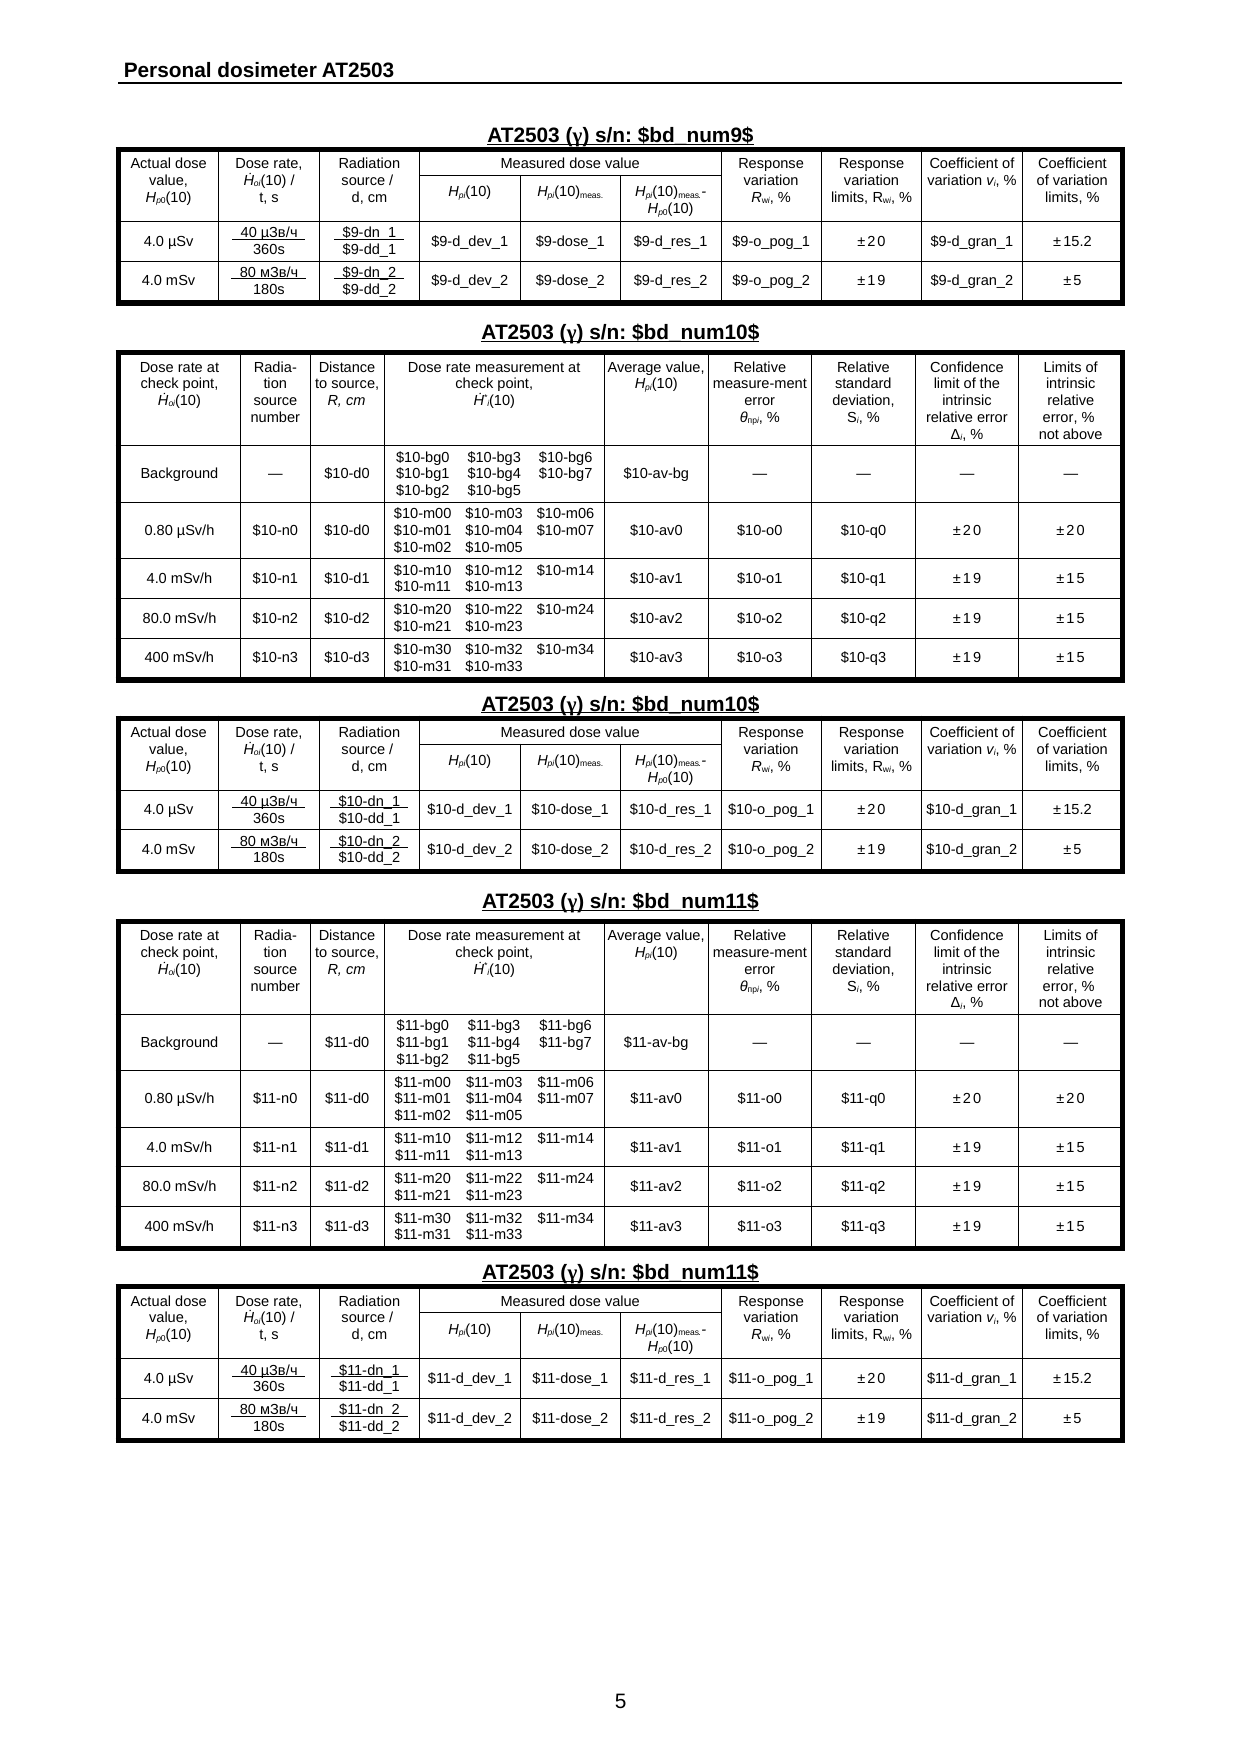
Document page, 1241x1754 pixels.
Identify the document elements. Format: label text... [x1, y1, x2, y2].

table_cell Actual dose value, Hp0(10) [121, 721, 218, 789]
table_cell $11-d3 [311, 1207, 384, 1246]
table_cell $11-d_res_2 [621, 1399, 721, 1438]
table_cell 4.0 µSv [121, 222, 218, 261]
table_cell 400 mSv/h [121, 1207, 240, 1246]
table_cell 40 µЗв/ч 360s [219, 791, 319, 829]
table_cell ±19 [916, 639, 1018, 677]
table_cell $10-d1 [311, 559, 384, 598]
table_cell Radiation source / d, cm [320, 152, 419, 221]
table_cell Coefficient of variation vi, % [922, 721, 1022, 789]
table_cell ±15 [1019, 639, 1120, 677]
table_cell $10-m00 $10-m01 $10-m02 $10-m03 $10-m04 $10-m05 $10-m06 $10-m07 [385, 503, 604, 558]
table_cell $10-o_pog_2 [722, 830, 821, 869]
table_cell $11-o_pog_2 [722, 1399, 821, 1438]
table_cell ±15 [1019, 599, 1120, 637]
table_cell $11-d_res_1 [621, 1359, 721, 1398]
table_cell Dose rate, Ḣoi(10) / t, s [219, 152, 319, 221]
table_cell — [709, 446, 811, 502]
table_cell $9-d_res_2 [621, 262, 721, 300]
table_cell $9-dn_1 $9-dd_1 [320, 222, 419, 261]
table_cell — [916, 446, 1018, 502]
table_cell 40 µЗв/ч 360s [219, 222, 319, 261]
table_cell $10-n3 [241, 639, 310, 677]
table_cell 4.0 mSv [121, 830, 218, 869]
table_cell $11-d_dev_2 [420, 1399, 520, 1438]
table_cell Hpi(10)meas. [521, 745, 620, 789]
table_cell $9-d_gran_2 [922, 262, 1022, 300]
table_cell Confidence limit of the intrinsic relative error Δi, % [916, 355, 1018, 445]
table_cell $10-av0 [605, 503, 708, 558]
table_cell ±15 [1019, 1128, 1120, 1166]
table_cell $11-n3 [241, 1207, 310, 1246]
table_cell $11-m10 $11-m11 $11-m12 $11-m13 $11-m14 [385, 1128, 604, 1166]
table_cell $10-d_gran_1 [922, 791, 1022, 829]
table_cell $10-d_gran_2 [922, 830, 1022, 869]
table_cell Limits of intrinsic relative error, % not above [1019, 355, 1120, 445]
table_cell Distance to source, R, сm [311, 355, 384, 445]
table_cell $11-av1 [605, 1128, 708, 1166]
table_cell $11-m30 $11-m31 $11-m32 $11-m33 $11-m34 [385, 1207, 604, 1246]
table_cell ±19 [916, 599, 1018, 637]
table_cell $11-av0 [605, 1071, 708, 1127]
table_cell $11-d0 [311, 1071, 384, 1127]
table_cell $10-n1 [241, 559, 310, 598]
table_cell — [1019, 1015, 1120, 1070]
table_cell Coefficient of variation limits, % [1023, 1289, 1120, 1358]
table_cell ±15 [1019, 1207, 1120, 1246]
table_cell 80 мЗв/ч 180s [219, 262, 319, 300]
table_cell $10-d0 [311, 446, 384, 502]
table_header AT2503 (γ) s/n: $bd_num10$ [118, 306, 1122, 350]
table_cell ±19 [822, 1399, 921, 1438]
table_cell Hpi(10)meas.-Hp0(10) [621, 1313, 721, 1358]
table_cell $11-av2 [605, 1167, 708, 1206]
table_cell Response variation Rwi, % [722, 152, 821, 221]
table_cell — [812, 446, 915, 502]
table_cell $11-dose_2 [521, 1399, 620, 1438]
table_cell $10-n0 [241, 503, 310, 558]
table_cell $11-dn_1 $11-dd_1 [320, 1359, 419, 1398]
table_cell Coefficient of variation limits, % [1023, 152, 1120, 221]
table_cell Hpi(10)meas.-Hp0(10) [621, 176, 721, 221]
table_cell Average value, Hpi(10) [605, 924, 708, 1014]
table_header AT2503 (γ) s/n: $bd_num9$ [118, 114, 1122, 147]
table_cell $10-d2 [311, 599, 384, 637]
table_cell $11-d_dev_1 [420, 1359, 520, 1398]
table_cell $9-dose_2 [521, 262, 620, 300]
table_cell Radiation source / d, cm [320, 721, 419, 789]
table_cell Background [121, 1015, 240, 1070]
table_cell $11-n1 [241, 1128, 310, 1166]
table_cell 80 мЗв/ч 180s [219, 830, 319, 869]
table_cell $10-q0 [812, 503, 915, 558]
table_cell $9-d_dev_2 [420, 262, 520, 300]
table_cell Dose rate measurement at check point, Ḣ*i(10) [385, 924, 604, 1014]
table_cell $10-d_res_1 [621, 791, 721, 829]
table_cell $10-q1 [812, 559, 915, 598]
table_cell ±20 [822, 222, 921, 261]
table_cell ±20 [822, 791, 921, 829]
table_cell Coefficient of variation limits, % [1023, 721, 1120, 789]
table_cell $10-q2 [812, 599, 915, 637]
table_cell $11-n2 [241, 1167, 310, 1206]
table_cell Relative measure-ment error θпрi, % [709, 924, 811, 1014]
table_header AT2503 (γ) s/n: $bd_num11$ [118, 874, 1122, 919]
table_cell 80 мЗв/ч 180s [219, 1399, 319, 1438]
table_cell $10-bg0 $10-bg1 $10-bg2 $10-bg3 $10-bg4 $10-bg5 $10-bg6 $10-bg7 [385, 446, 604, 502]
table_cell — [916, 1015, 1018, 1070]
table_cell Dose rate, Ḣoi(10) / t, s [219, 721, 319, 789]
table_cell ±20 [822, 1359, 921, 1398]
table_cell $11-d0 [311, 1015, 384, 1070]
table_cell ±19 [916, 1167, 1018, 1206]
table_cell Hpi(10)meas. [521, 1313, 620, 1358]
table_cell — [709, 1015, 811, 1070]
table_cell $11-o3 [709, 1207, 811, 1246]
table_cell $10-o3 [709, 639, 811, 677]
table_cell Hpi(10) [420, 745, 520, 789]
table_cell ±15 [1019, 1167, 1120, 1206]
table_cell 4.0 mSv [121, 1399, 218, 1438]
table_cell $11-n0 [241, 1071, 310, 1127]
table_cell $11-dose_1 [521, 1359, 620, 1398]
table_cell Dose rate, Ḣoi(10) / t, s [219, 1289, 319, 1358]
table_cell $11-m00 $11-m01 $11-m02 $11-m03 $11-m04 $11-m05 $11-m06 $11-m07 [385, 1071, 604, 1127]
table_cell Relative measure-ment error θпрi, % [709, 355, 811, 445]
table_cell Coefficient of variation vi, % [922, 1289, 1022, 1358]
table_cell Hpi(10)meas.-Hp0(10) [621, 745, 721, 789]
table_cell Background [121, 446, 240, 502]
table_cell Response variation limits, Rwi, % [822, 152, 921, 221]
table_cell Actual dose value, Hp0(10) [121, 1289, 218, 1358]
table_cell Hpi(10)meas. [521, 176, 620, 221]
table_cell Radia-tion source number [241, 924, 310, 1014]
table_cell ±20 [916, 503, 1018, 558]
table_cell ±15.2 [1023, 222, 1120, 261]
table_cell $10-d_res_2 [621, 830, 721, 869]
table_cell Measured dose value [420, 152, 721, 175]
table_cell Average value, Hpi(10) [605, 355, 708, 445]
table_cell — [1019, 446, 1120, 502]
table_cell $11-q1 [812, 1128, 915, 1166]
table_cell $11-d2 [311, 1167, 384, 1206]
table_cell $9-d_res_1 [621, 222, 721, 261]
table_cell $10-dose_2 [521, 830, 620, 869]
table_cell Response variation limits, Rwi, % [822, 1289, 921, 1358]
table_cell ±5 [1023, 262, 1120, 300]
table_cell $10-d_dev_2 [420, 830, 520, 869]
table_cell ±15.2 [1023, 1359, 1120, 1398]
table_cell $11-o0 [709, 1071, 811, 1127]
table_cell $11-o_pog_1 [722, 1359, 821, 1398]
table_cell ±20 [1019, 503, 1120, 558]
table_cell ±19 [916, 1128, 1018, 1166]
table_cell ±19 [822, 262, 921, 300]
table_cell $10-av2 [605, 599, 708, 637]
table_cell ±20 [1019, 1071, 1120, 1127]
table_cell Radia-tion source number [241, 355, 310, 445]
table_cell ±19 [916, 559, 1018, 598]
table_cell Response variation Rwi, % [722, 721, 821, 789]
table_cell — [241, 446, 310, 502]
table_cell Distance to source, R, сm [311, 924, 384, 1014]
table_cell $11-q0 [812, 1071, 915, 1127]
table_cell Confidence limit of the intrinsic relative error Δi, % [916, 924, 1018, 1014]
table_cell $10-m10 $10-m11 $10-m12 $10-m13 $10-m14 [385, 559, 604, 598]
table_cell $10-o2 [709, 599, 811, 637]
table_cell $9-dn_2 $9-dd_2 [320, 262, 419, 300]
table_cell $10-d0 [311, 503, 384, 558]
table_cell 0.80 µSv/h [121, 503, 240, 558]
table_cell Relative standard deviation, Si, % [812, 355, 915, 445]
table_cell $9-o_pog_2 [722, 262, 821, 300]
table_cell Relative standard deviation, Si, % [812, 924, 915, 1014]
table_cell Coefficient of variation vi, % [922, 152, 1022, 221]
table_cell Radiation source / d, cm [320, 1289, 419, 1358]
table_cell Response variation Rwi, % [722, 1289, 821, 1358]
table_cell $10-dose_1 [521, 791, 620, 829]
table_cell $9-o_pog_1 [722, 222, 821, 261]
table_cell $11-d_gran_2 [922, 1399, 1022, 1438]
table_cell — [812, 1015, 915, 1070]
table_cell $11-q2 [812, 1167, 915, 1206]
table_cell $10-d3 [311, 639, 384, 677]
table_cell Actual dose value, Hp0(10) [121, 152, 218, 221]
table_cell $11-o1 [709, 1128, 811, 1166]
table_cell ±15.2 [1023, 791, 1120, 829]
table_cell $11-o2 [709, 1167, 811, 1206]
table_cell $10-o_pog_1 [722, 791, 821, 829]
table_cell $10-o1 [709, 559, 811, 598]
table_cell $10-o0 [709, 503, 811, 558]
table_cell ±19 [822, 830, 921, 869]
table_cell Dose rate at check point, Ḣoi(10) [121, 355, 240, 445]
table_cell Hpi(10) [420, 176, 520, 221]
table_cell — [241, 1015, 310, 1070]
table_cell $10-av-bg [605, 446, 708, 502]
table_cell 4.0 µSv [121, 1359, 218, 1398]
table_cell Hpi(10) [420, 1313, 520, 1358]
table_cell $9-d_gran_1 [922, 222, 1022, 261]
table_cell $11-q3 [812, 1207, 915, 1246]
table_cell $11-av3 [605, 1207, 708, 1246]
table_cell $9-d_dev_1 [420, 222, 520, 261]
table_cell 80.0 mSv/h [121, 599, 240, 637]
table_cell Measured dose value [420, 1289, 721, 1312]
table_cell 40 µЗв/ч 360s [219, 1359, 319, 1398]
table_cell ±5 [1023, 1399, 1120, 1438]
table_cell $10-dn_1 $10-dd_1 [320, 791, 419, 829]
table_cell $11-m20 $11-m21 $11-m22 $11-m23 $11-m24 [385, 1167, 604, 1206]
table_cell ±15 [1019, 559, 1120, 598]
table_cell $10-av3 [605, 639, 708, 677]
table_cell 4.0 µSv [121, 791, 218, 829]
table_cell $9-dose_1 [521, 222, 620, 261]
table_header AT2503 (γ) s/n: $bd_num11$ [118, 1251, 1122, 1284]
table_cell Measured dose value [420, 721, 721, 743]
table_cell $10-m20 $10-m21 $10-m22 $10-m23 $10-m24 [385, 599, 604, 637]
table_cell $11-bg0 $11-bg1 $11-bg2 $11-bg3 $11-bg4 $11-bg5 $11-bg6 $11-bg7 [385, 1015, 604, 1070]
table_cell Limits of intrinsic relative error, % not above [1019, 924, 1120, 1014]
table_cell $10-q3 [812, 639, 915, 677]
table_cell 80.0 mSv/h [121, 1167, 240, 1206]
table_cell $10-m30 $10-m31 $10-m32 $10-m33 $10-m34 [385, 639, 604, 677]
table_cell Dose rate measurement at check point, Ḣ*i(10) [385, 355, 604, 445]
table_header AT2503 (γ) s/n: $bd_num10$ [118, 683, 1122, 716]
table_cell Response variation limits, Rwi, % [822, 721, 921, 789]
table_cell $10-d_dev_1 [420, 791, 520, 829]
table_cell 4.0 mSv/h [121, 559, 240, 598]
table_cell $11-dn_2 $11-dd_2 [320, 1399, 419, 1438]
table_cell $10-n2 [241, 599, 310, 637]
table_cell ±20 [916, 1071, 1018, 1127]
table_cell ±19 [916, 1207, 1018, 1246]
table_cell 0.80 µSv/h [121, 1071, 240, 1127]
table_cell 4.0 mSv/h [121, 1128, 240, 1166]
table_cell $10-av1 [605, 559, 708, 598]
table_cell $11-d_gran_1 [922, 1359, 1022, 1398]
table_cell 4.0 mSv [121, 262, 218, 300]
table_cell 400 mSv/h [121, 639, 240, 677]
table_cell Dose rate at check point, Ḣoi(10) [121, 924, 240, 1014]
table_cell ±5 [1023, 830, 1120, 869]
table_cell $11-av-bg [605, 1015, 708, 1070]
table_cell $11-d1 [311, 1128, 384, 1166]
table_cell $10-dn_2 $10-dd_2 [320, 830, 419, 869]
